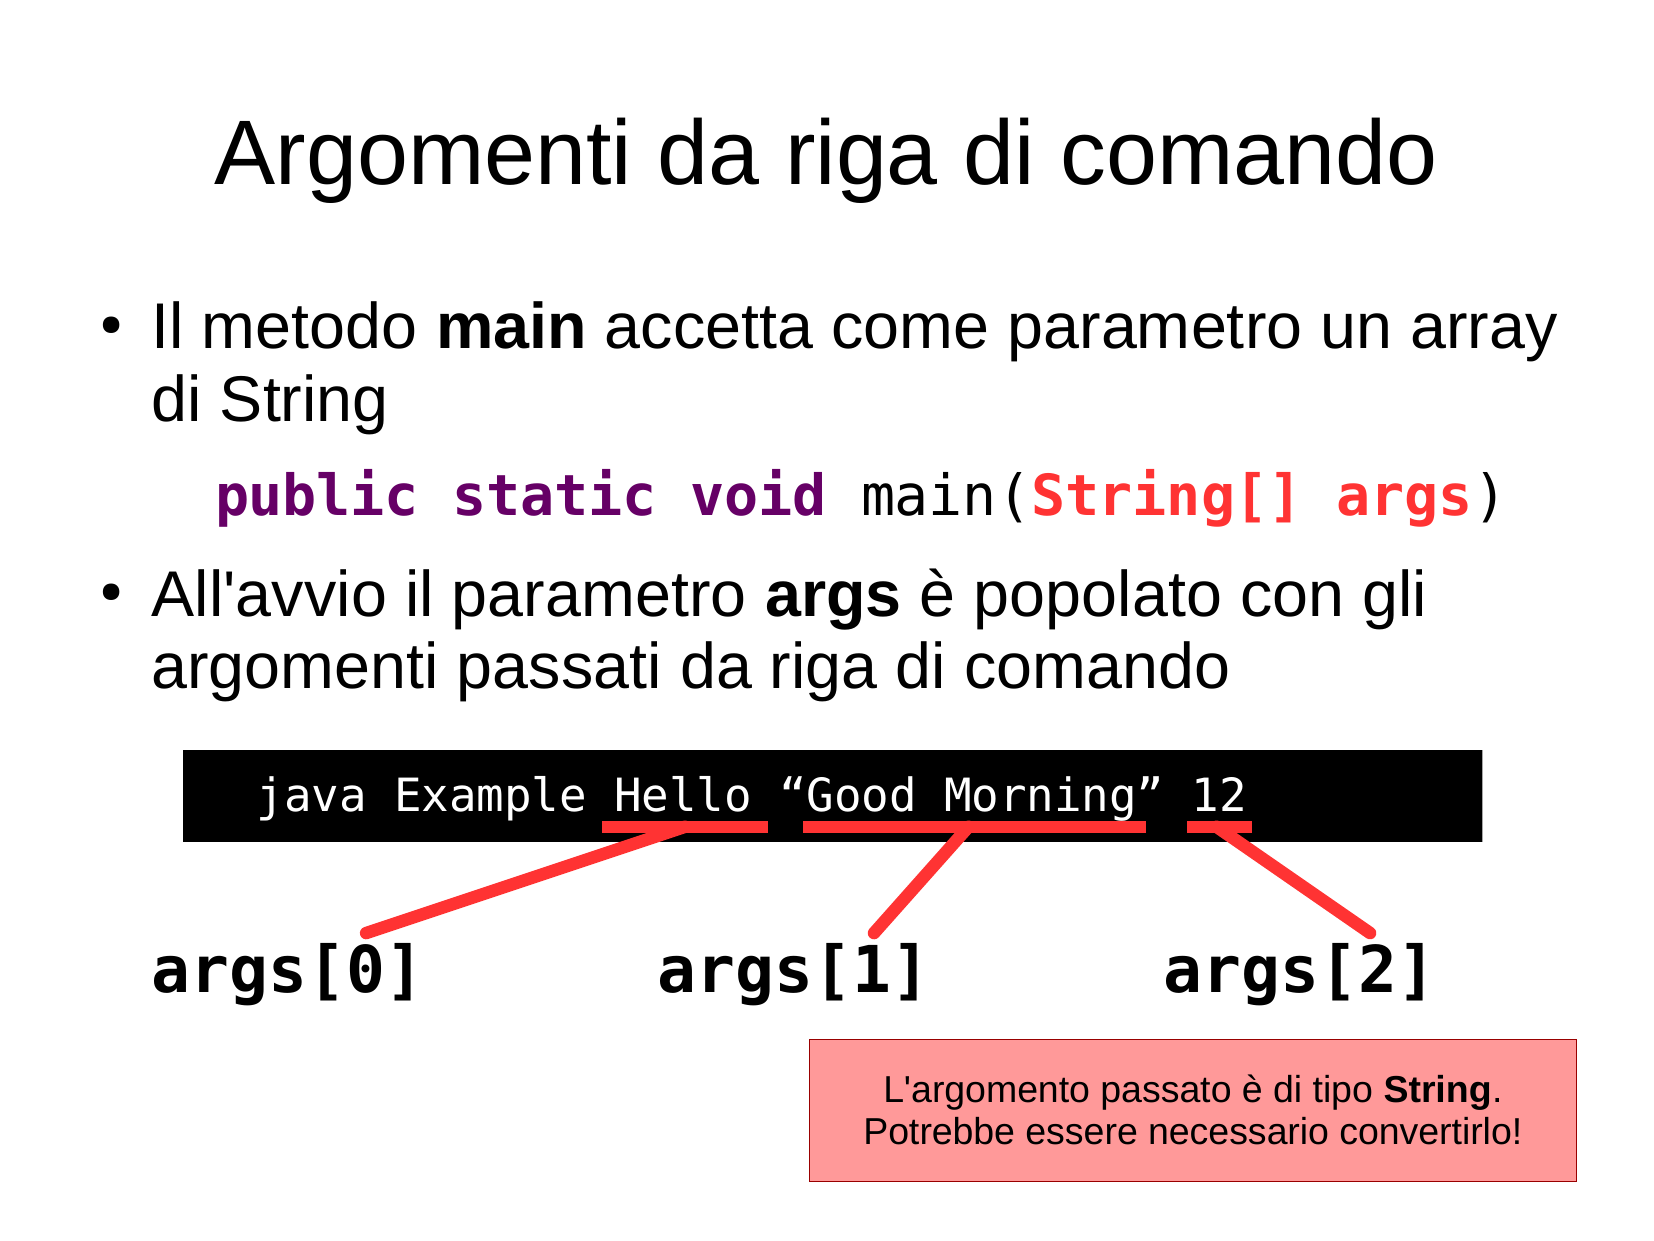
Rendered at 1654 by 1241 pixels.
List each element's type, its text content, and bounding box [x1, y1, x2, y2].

text_box java Example Hello “Good Morning” 12 [183, 750, 1483, 842]
text_box L'argomento passato è di tipo String. Potrebbe essere necessario convertirlo! [809, 1039, 1577, 1182]
title Argomenti da riga di comando [82, 49, 1571, 257]
list Il metodo main accetta come parametro un array di String public static void main(String[] args) All'avvio il parametro args è popolato con gli argomenti passati da riga di comando args[0] args[1] args[2] [82, 290, 1571, 1010]
